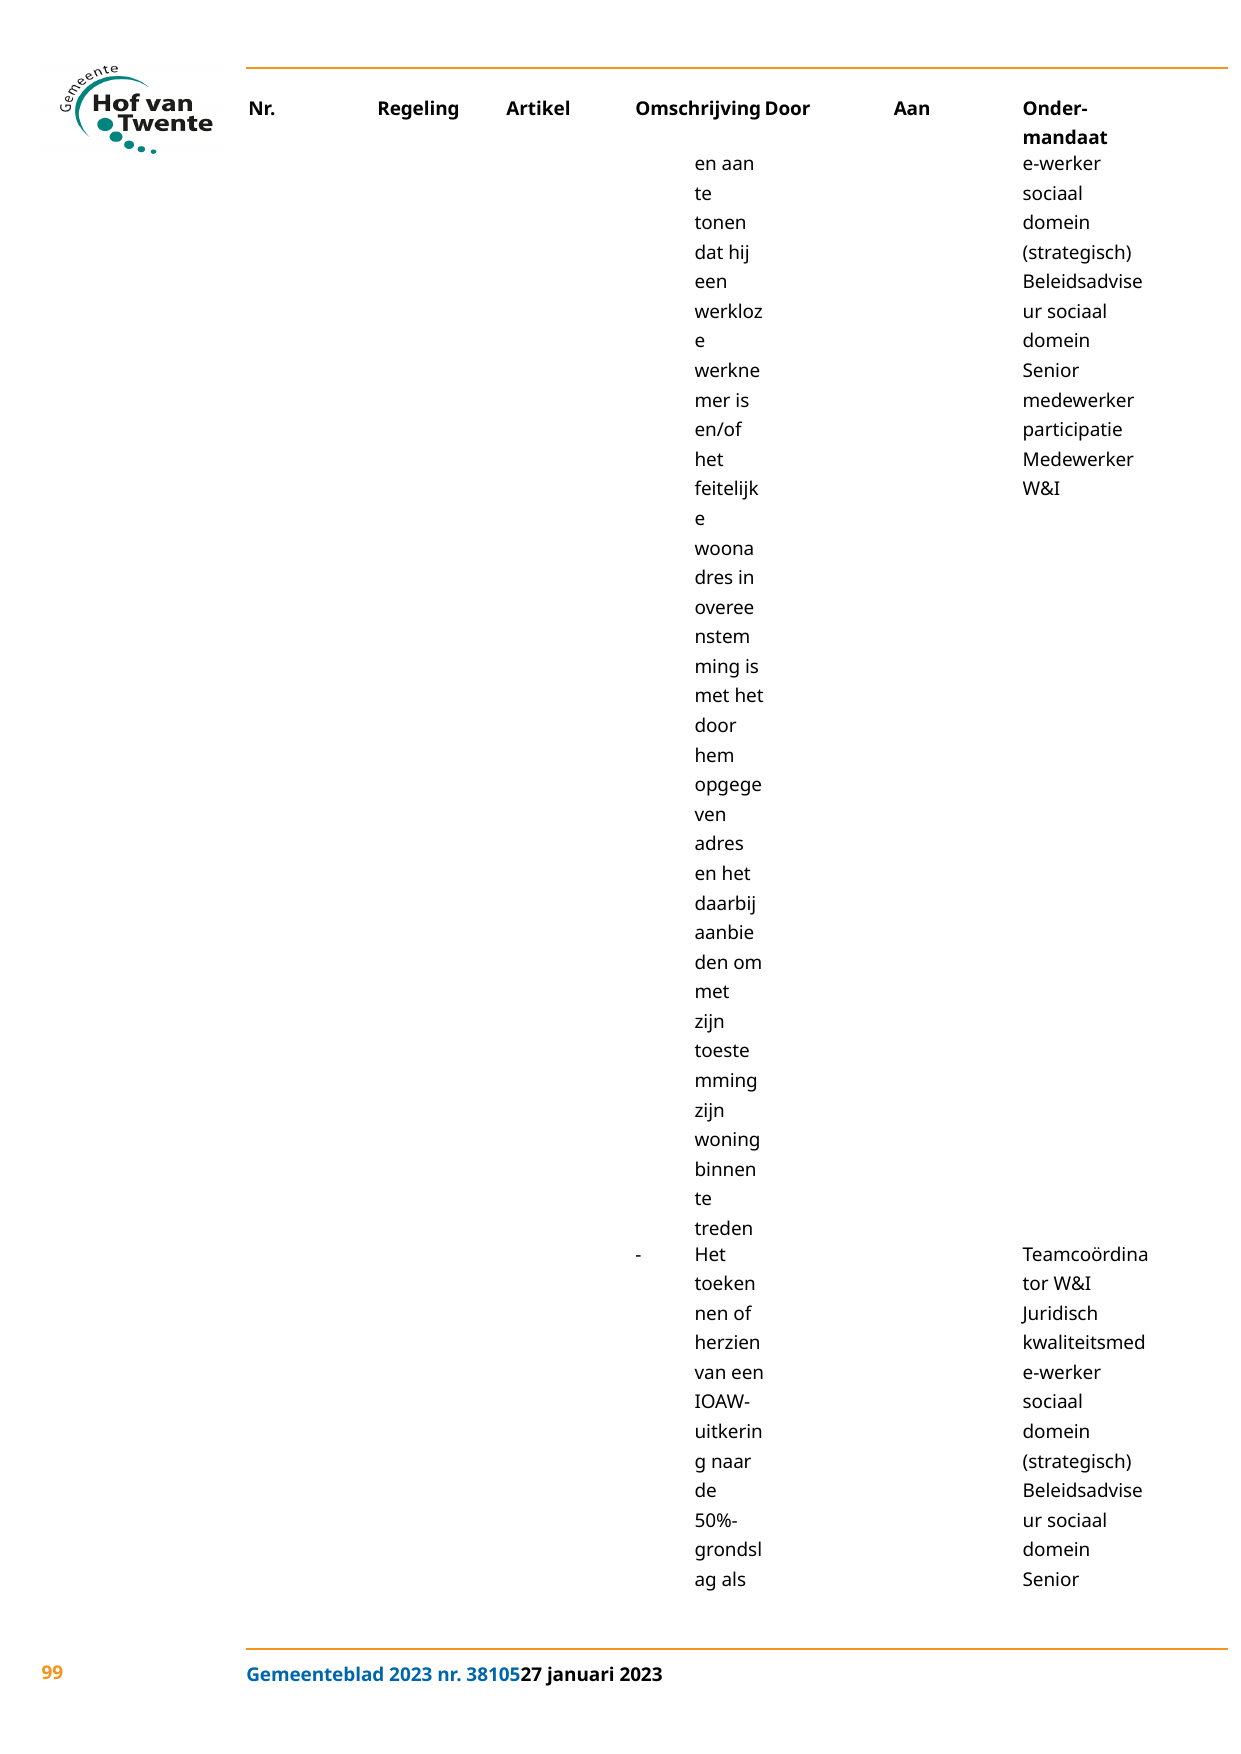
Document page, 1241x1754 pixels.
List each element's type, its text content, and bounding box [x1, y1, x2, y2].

table_cell Het toekennen of herzien van een IOAW-uitkering naar de 50%-grondslag als [635, 1241, 764, 1592]
table_header Onder-mandaat [1023, 95, 1152, 150]
table_cell Teamcoördinator W&I Juridisch kwaliteitsmede-werker sociaal domein (strategisch) Beleidsadviseur sociaal domein Senior [1023, 1241, 1152, 1592]
table_cell [506, 150, 635, 1592]
table_header Regeling [377, 95, 506, 150]
table_header Artikel [506, 95, 635, 150]
table_cell [377, 150, 506, 1592]
table_cell [764, 150, 893, 1592]
table_cell [894, 150, 1022, 1592]
table_header Door [764, 95, 893, 150]
picture [41, 47, 231, 172]
table_header Nr. [248, 95, 377, 150]
table_cell [248, 150, 377, 1592]
table_header Omschrijving [635, 95, 764, 150]
table_header Aan [894, 95, 1022, 150]
table_cell e-werker sociaal domein (strategisch) Beleidsadviseur sociaal domein Senior medewerker participatie Medewerker W&I [1023, 150, 1152, 1241]
table_cell en aan te tonen dat hij een werkloze werknemer is en/of het feitelijke woonadres in overeenstemming is met het door hem opgegeven adres en het daarbij aanbieden om met zijn toestemming zijn woning binnen te treden [635, 150, 764, 1241]
